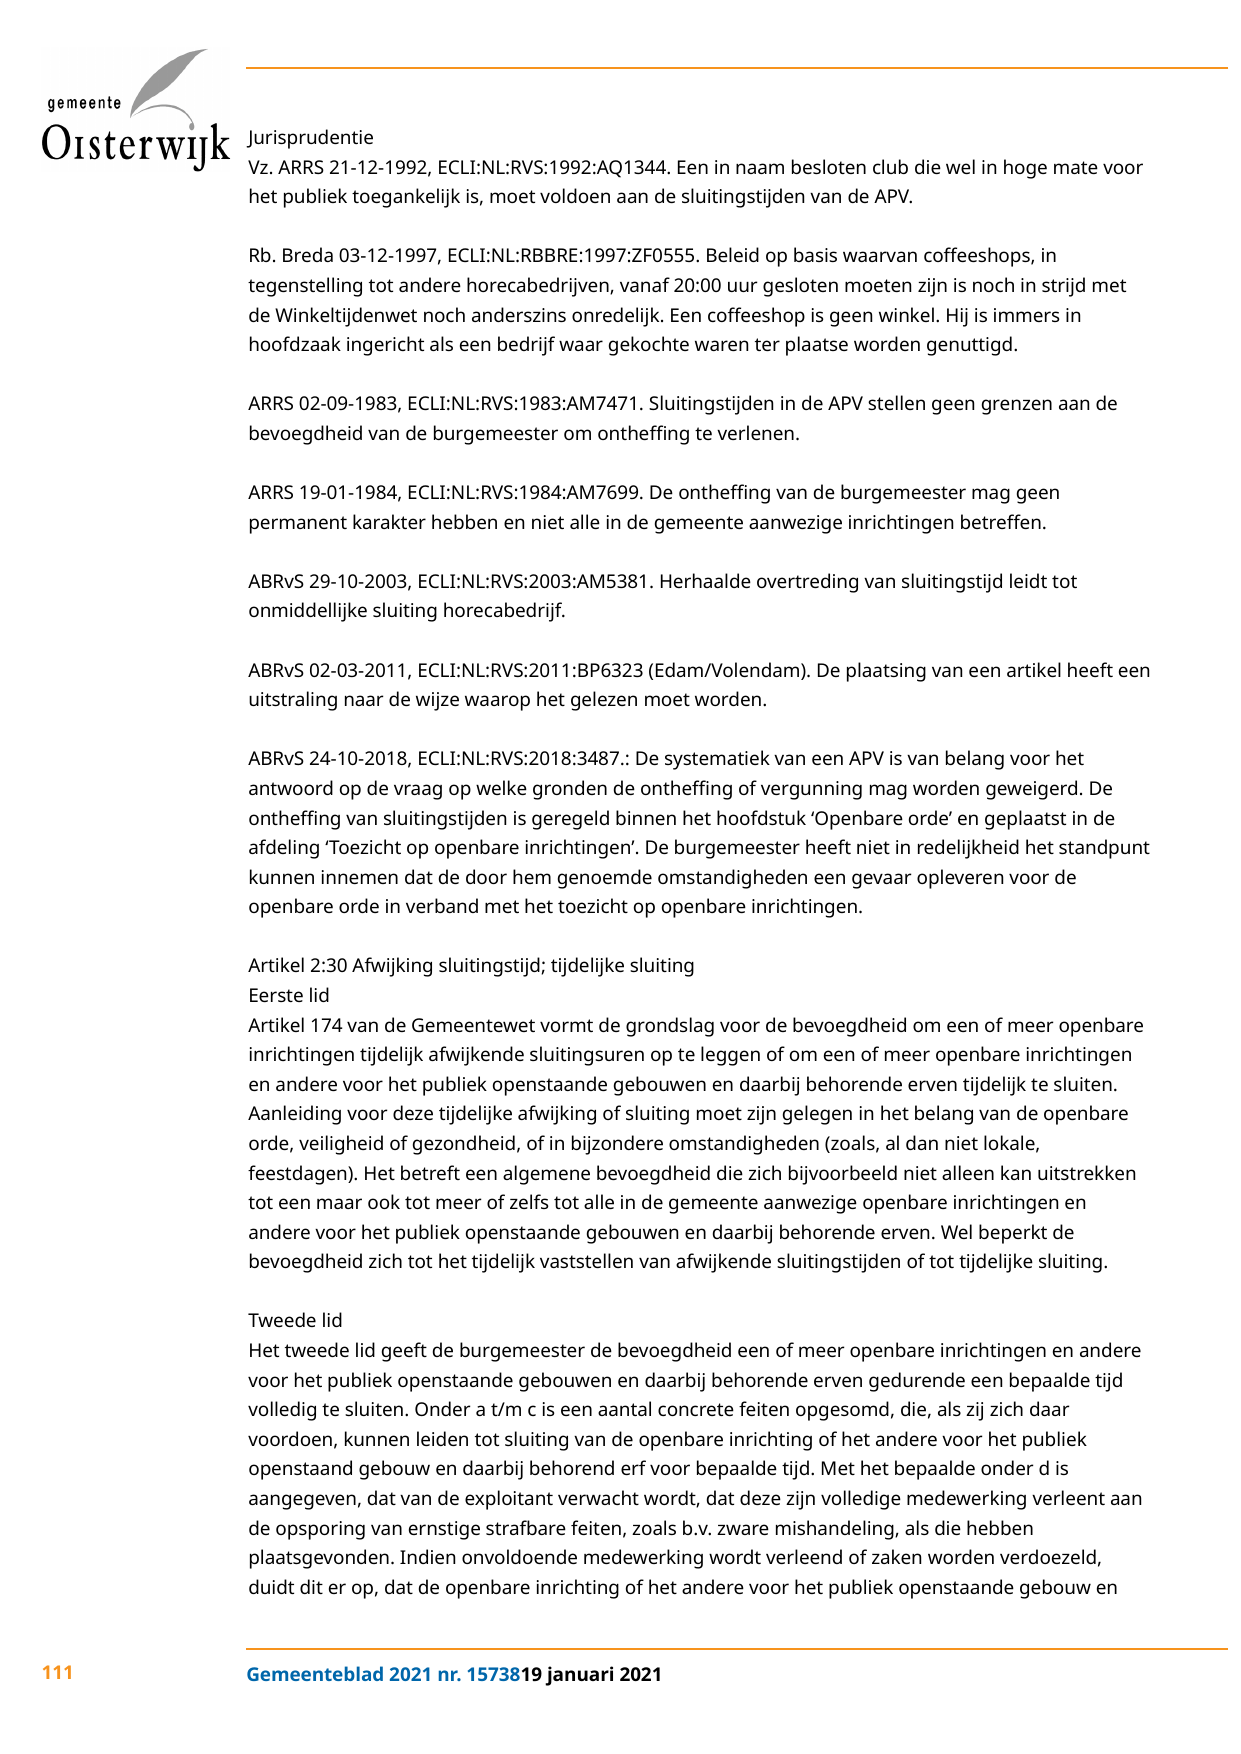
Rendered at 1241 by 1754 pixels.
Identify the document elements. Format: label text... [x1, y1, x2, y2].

text Artikel 2:30 Afwijking sluitingstijd; tijdelijke sluiting [248, 953, 1152, 978]
text Jurisprudentie [248, 124, 1152, 150]
text Rb. Breda 03-12-1997, ECLI:NL:RBBRE:1997:ZF0555. Beleid op basis waarvan coffeeshops, in tegenstelling tot andere horecabedrijven, vanaf 20:00 uur gesloten moeten zijn is noch in strijd met de Winkeltijdenwet noch anderszins onredelijk. Een coffeeshop is geen winkel. Hij is immers in hoofdzaak ingericht als een bedrijf waar gekochte waren ter plaatse worden genuttigd. [248, 243, 1152, 357]
text Het tweede lid geeft de burgemeester de bevoegdheid een of meer openbare inrichtingen en andere voor het publiek openstaande gebouwen en daarbij behorende erven gedurende een bepaalde tijd volledig te sluiten. Onder a t/m c is een aantal concrete feiten opgesomd, die, als zij zich daar voordoen, kunnen leiden tot sluiting van de openbare inrichting of het andere voor het publiek openstaand gebouw en daarbij behorend erf voor bepaalde tijd. Met het bepaalde onder d is aangegeven, dat van de exploitant verwacht wordt, dat deze zijn volledige medewerking verleent aan de opsporing van ernstige strafbare feiten, zoals b.v. zware mishandeling, als die hebben plaatsgevonden. Indien onvoldoende medewerking wordt verleend of zaken worden verdoezeld, duidt dit er op, dat de openbare inrichting of het andere voor het publiek openstaande gebouw en [248, 1337, 1152, 1600]
text Vz. ARRS 21-12-1992, ECLI:NL:RVS:1992:AQ1344. Een in naam besloten club die wel in hoge mate voor het publiek toegankelijk is, moet voldoen aan de sluitingstijden van de APV. [248, 154, 1152, 209]
text ARRS 19-01-1984, ECLI:NL:RVS:1984:AM7699. De ontheffing van de burgemeester mag geen permanent karakter hebben en niet alle in de gemeente aanwezige inrichtingen betreffen. [248, 479, 1152, 535]
picture [41, 47, 231, 172]
text Eerste lid [248, 982, 1152, 1008]
text ABRvS 29-10-2003, ECLI:NL:RVS:2003:AM5381. Herhaalde overtreding van sluitingstijd leidt tot onmiddellijke sluiting horecabedrijf. [248, 568, 1152, 623]
text ABRvS 24-10-2018, ECLI:NL:RVS:2018:3487.: De systematiek van een APV is van belang voor het antwoord op de vraag op welke gronden de ontheffing of vergunning mag worden geweigerd. De ontheffing van sluitingstijden is geregeld binnen het hoofdstuk ‘Openbare orde’ en geplaatst in de afdeling ‘Toezicht op openbare inrichtingen’. De burgemeester heeft niet in redelijkheid het standpunt kunnen innemen dat de door hem genoemde omstandigheden een gevaar opleveren voor de openbare orde in verband met het toezicht op openbare inrichtingen. [248, 746, 1152, 919]
text ARRS 02-09-1983, ECLI:NL:RVS:1983:AM7471. Sluitingstijden in de APV stellen geen grenzen aan de bevoegdheid van de burgemeester om ontheffing te verlenen. [248, 391, 1152, 446]
text Artikel 174 van de Gemeentewet vormt de grondslag voor de bevoegdheid om een of meer openbare inrichtingen tijdelijk afwijkende sluitingsuren op te leggen of om een of meer openbare inrichtingen en andere voor het publiek openstaande gebouwen en daarbij behorende erven tijdelijk te sluiten. Aanleiding voor deze tijdelijke afwijking of sluiting moet zijn gelegen in het belang van de openbare orde, veiligheid of gezondheid, of in bijzondere omstandigheden (zoals, al dan niet lokale, feestdagen). Het betreft een algemene bevoegdheid die zich bijvoorbeeld niet alleen kan uitstrekken tot een maar ook tot meer of zelfs tot alle in de gemeente aanwezige openbare inrichtingen en andere voor het publiek openstaande gebouwen en daarbij behorende erven. Wel beperkt de bevoegdheid zich tot het tijdelijk vaststellen van afwijkende sluitingstijden of tot tijdelijke sluiting. [248, 1012, 1152, 1274]
text Tweede lid [248, 1308, 1152, 1333]
text ABRvS 02-03-2011, ECLI:NL:RVS:2011:BP6323 (Edam/Volendam). De plaatsing van een artikel heeft een uitstraling naar de wijze waarop het gelezen moet worden. [248, 657, 1152, 712]
